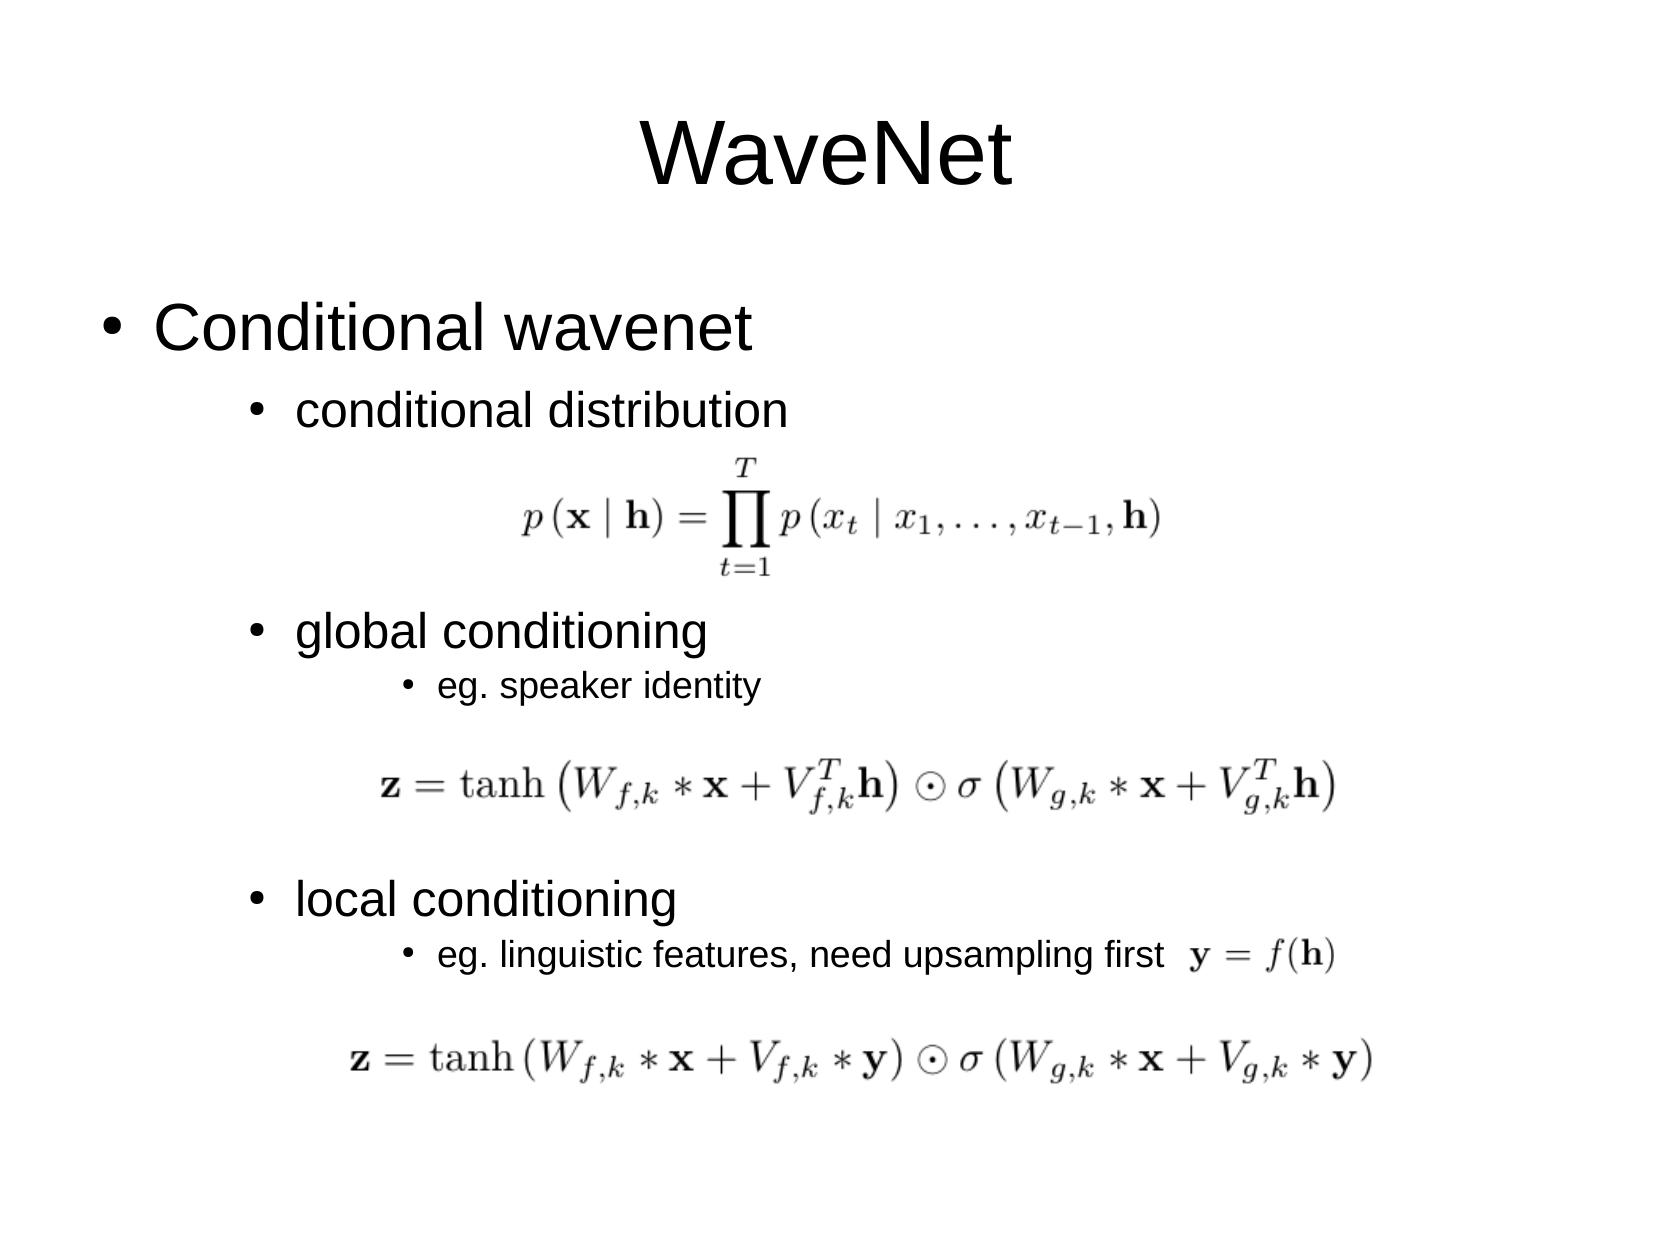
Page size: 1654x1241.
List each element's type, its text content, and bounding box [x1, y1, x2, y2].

picture [329, 1021, 1378, 1103]
picture [361, 738, 1345, 839]
picture [1176, 932, 1342, 977]
picture [487, 446, 1170, 601]
list Conditional wavenet conditional distribution global conditioning eg. speaker identity local conditioning eg. linguistic features, need upsampling first [82, 290, 1571, 1141]
title WaveNet [82, 49, 1571, 257]
